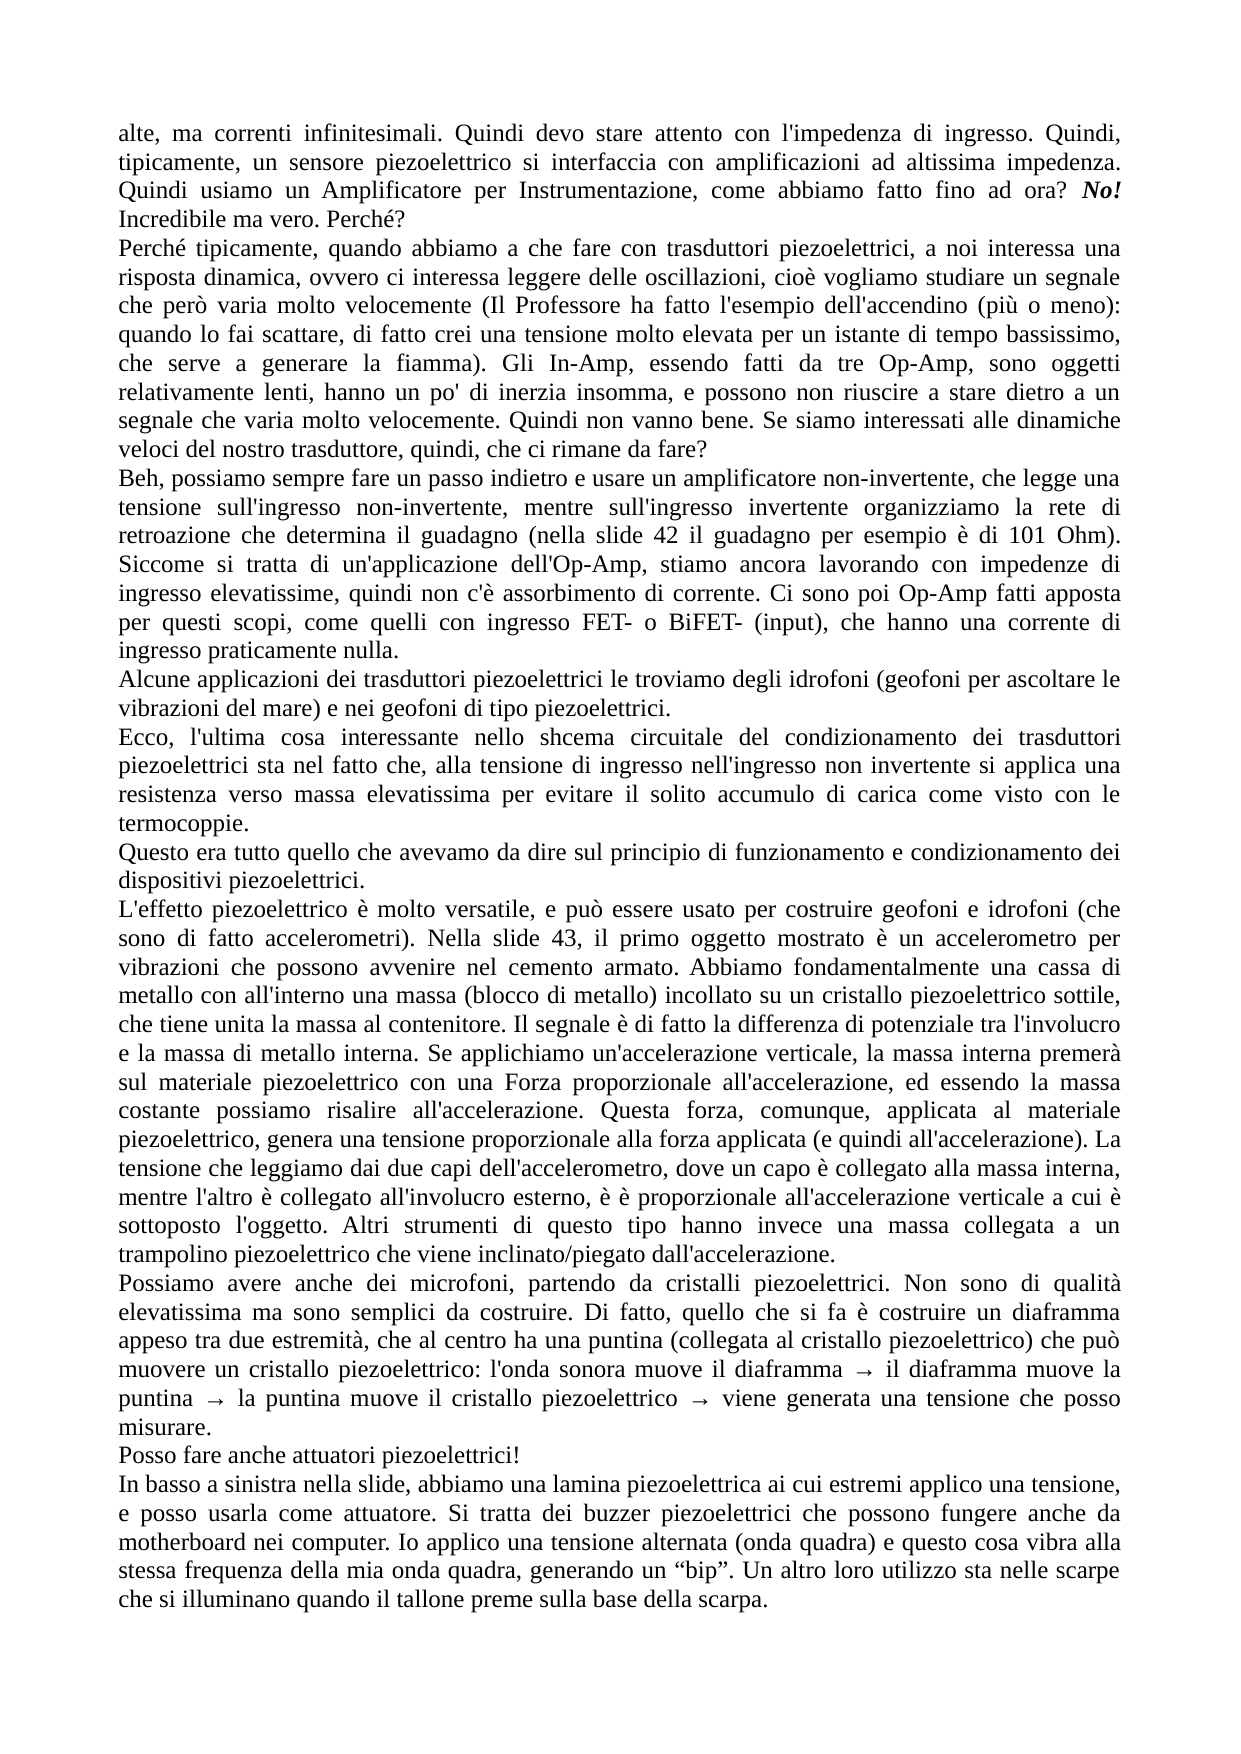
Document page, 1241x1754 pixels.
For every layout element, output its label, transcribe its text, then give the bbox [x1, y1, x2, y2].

text Ecco, l'ultima cosa interessante nello shcema circuitale del condizionamento dei trasduttori piezoelettrici sta nel fatto che, alla tensione di ingresso nell'ingresso non invertente si applica una resistenza verso massa elevatissima per evitare il solito accumulo di carica come visto con le termocoppie. [118, 722, 1122, 837]
text Perché tipicamente, quando abbiamo a che fare con trasduttori piezoelettrici, a noi interessa una risposta dinamica, ovvero ci interessa leggere delle oscillazioni, cioè vogliamo studiare un segnale che però varia molto velocemente (Il Professore ha fatto l'esempio dell'accendino (più o meno): quando lo fai scattare, di fatto crei una tensione molto elevata per un istante di tempo bassissimo, che serve a generare la fiamma). Gli In-Amp, essendo fatti da tre Op-Amp, sono oggetti relativamente lenti, hanno un po' di inerzia insomma, e possono non riuscire a stare dietro a un segnale che varia molto velocemente. Quindi non vanno bene. Se siamo interessati alle dinamiche veloci del nostro trasduttore, quindi, che ci rimane da fare? [118, 233, 1122, 463]
text alte, ma correnti infinitesimali. Quindi devo stare attento con l'impedenza di ingresso. Quindi, tipicamente, un sensore piezoelettrico si interfaccia con amplificazioni ad altissima impedenza. Quindi usiamo un Amplificatore per Instrumentazione, come abbiamo fatto fino ad ora? No! Incredibile ma vero. Perché? [118, 118, 1122, 233]
text L'effetto piezoelettrico è molto versatile, e può essere usato per costruire geofoni e idrofoni (che sono di fatto accelerometri). Nella slide 43, il primo oggetto mostrato è un accelerometro per vibrazioni che possono avvenire nel cemento armato. Abbiamo fondamentalmente una cassa di metallo con all'interno una massa (blocco di metallo) incollato su un cristallo piezoelettrico sottile, che tiene unita la massa al contenitore. Il segnale è di fatto la differenza di potenziale tra l'involucro e la massa di metallo interna. Se applichiamo un'accelerazione verticale, la massa interna premerà sul materiale piezoelettrico con una Forza proporzionale all'accelerazione, ed essendo la massa costante possiamo risalire all'accelerazione. Questa forza, comunque, applicata al materiale piezoelettrico, genera una tensione proporzionale alla forza applicata (e quindi all'accelerazione). La tensione che leggiamo dai due capi dell'accelerometro, dove un capo è collegato alla massa interna, mentre l'altro è collegato all'involucro esterno, è è proporzionale all'accelerazione verticale a cui è sottoposto l'oggetto. Altri strumenti di questo tipo hanno invece una massa collegata a un trampolino piezoelettrico che viene inclinato/piegato dall'accelerazione. [118, 894, 1122, 1268]
text Posso fare anche attuatori piezoelettrici! [118, 1441, 1122, 1469]
text Alcune applicazioni dei trasduttori piezoelettrici le troviamo degli idrofoni (geofoni per ascoltare le vibrazioni del mare) e nei geofoni di tipo piezoelettrici. [118, 664, 1122, 722]
text Possiamo avere anche dei microfoni, partendo da cristalli piezoelettrici. Non sono di qualità elevatissima ma sono semplici da costruire. Di fatto, quello che si fa è costruire un diaframma appeso tra due estremità, che al centro ha una puntina (collegata al cristallo piezoelettrico) che può muovere un cristallo piezoelettrico: l'onda sonora muove il diaframma → il diaframma muove la puntina → la puntina muove il cristallo piezoelettrico → viene generata una tensione che posso misurare. [118, 1268, 1122, 1441]
text Beh, possiamo sempre fare un passo indietro e usare un amplificatore non-invertente, che legge una tensione sull'ingresso non-invertente, mentre sull'ingresso invertente organizziamo la rete di retroazione che determina il guadagno (nella slide 42 il guadagno per esempio è di 101 Ohm). Siccome si tratta di un'applicazione dell'Op-Amp, stiamo ancora lavorando con impedenze di ingresso elevatissime, quindi non c'è assorbimento di corrente. Ci sono poi Op-Amp fatti apposta per questi scopi, come quelli con ingresso FET- o BiFET- (input), che hanno una corrente di ingresso praticamente nulla. [118, 463, 1122, 664]
text In basso a sinistra nella slide, abbiamo una lamina piezoelettrica ai cui estremi applico una tensione, e posso usarla come attuatore. Si tratta dei buzzer piezoelettrici che possono fungere anche da motherboard nei computer. Io applico una tensione alternata (onda quadra) e questo cosa vibra alla stessa frequenza della mia onda quadra, generando un “bip”. Un altro loro utilizzo sta nelle scarpe che si illuminano quando il tallone preme sulla base della scarpa. [118, 1469, 1122, 1613]
text Questo era tutto quello che avevamo da dire sul principio di funzionamento e condizionamento dei dispositivi piezoelettrici. [118, 837, 1122, 894]
